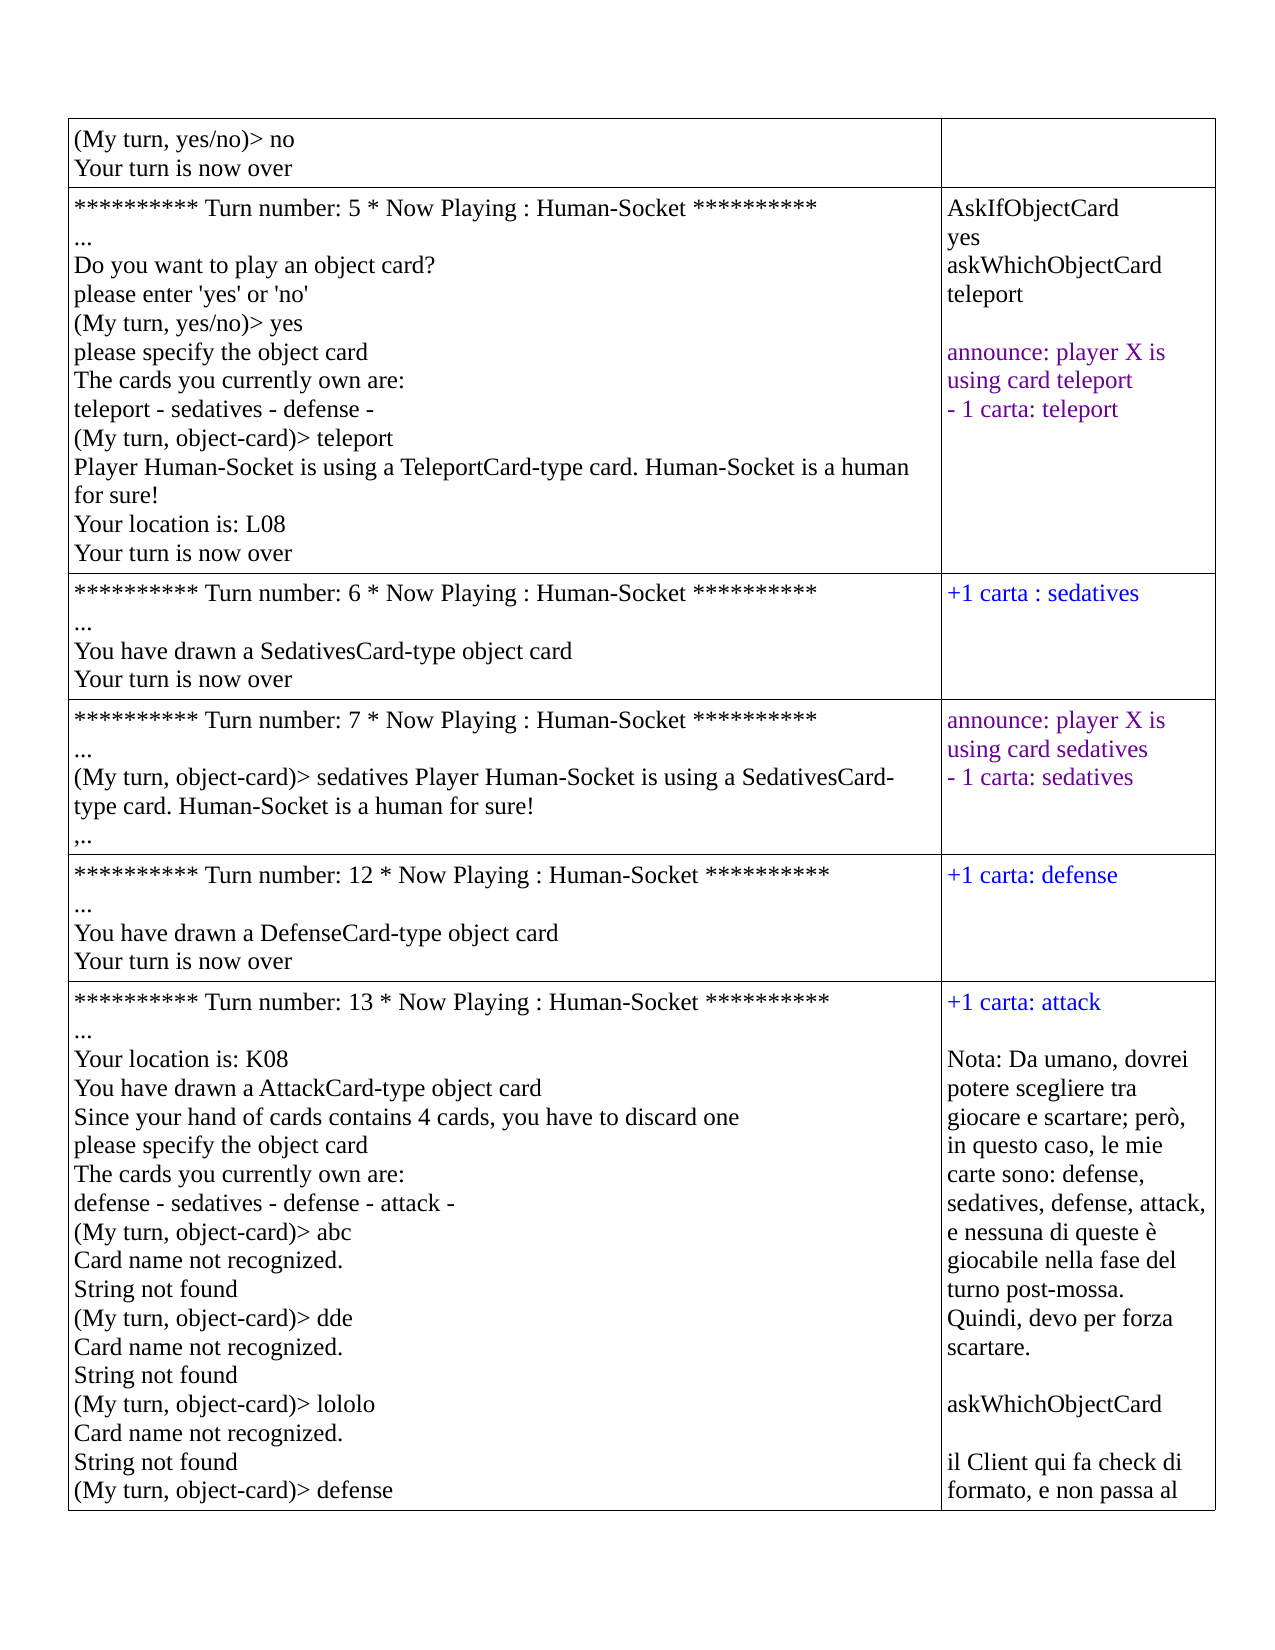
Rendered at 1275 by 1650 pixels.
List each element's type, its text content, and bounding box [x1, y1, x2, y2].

table_cell ********** Turn number: 6 * Now Playing : Human-Socket ********** ... You have drawn a SedativesCard-type object card Your turn is now over [69, 574, 941, 699]
table_cell +1 carta: attack Nota: Da umano, dovrei potere scegliere tra giocare e scartare; però, in questo caso, le mie carte sono: defense, sedatives, defense, attack, e nessuna di queste è giocabile nella fase del turno post-mossa. Quindi, devo per forza scartare. askWhichObjectCard il Client qui fa check di formato, e non passa al [942, 982, 1215, 1510]
table_cell announce: player X is using card sedatives - 1 carta: sedatives [942, 700, 1215, 854]
table_cell [942, 119, 1215, 187]
table_cell ********** Turn number: 5 * Now Playing : Human-Socket ********** ... Do you want to play an object card? please enter 'yes' or 'no' (My turn, yes/no)> yes please specify the object card The cards you currently own are: teleport - sedatives - defense - (My turn, object-card)> teleport Player Human-Socket is using a TeleportCard-type card. Human-Socket is a human for sure! Your location is: L08 Your turn is now over [69, 188, 941, 572]
table_cell ********** Turn number: 7 * Now Playing : Human-Socket ********** ... (My turn, object-card)> sedatives Player Human-Socket is using a SedativesCard-type card. Human-Socket is a human for sure! ,.. [69, 700, 941, 854]
table_cell +1 carta: defense [942, 855, 1215, 981]
table_cell (My turn, yes/no)> no Your turn is now over [69, 119, 941, 187]
table_cell ********** Turn number: 13 * Now Playing : Human-Socket ********** ... Your location is: K08 You have drawn a AttackCard-type object card Since your hand of cards contains 4 cards, you have to discard one please specify the object card The cards you currently own are: defense - sedatives - defense - attack - (My turn, object-card)> abc Card name not recognized. String not found (My turn, object-card)> dde Card name not recognized. String not found (My turn, object-card)> lololo Card name not recognized. String not found (My turn, object-card)> defense [69, 982, 941, 1510]
table_cell +1 carta : sedatives [942, 574, 1215, 699]
table_cell ********** Turn number: 12 * Now Playing : Human-Socket ********** ... You have drawn a DefenseCard-type object card Your turn is now over [69, 855, 941, 981]
table_cell AskIfObjectCard yes askWhichObjectCard teleport announce: player X is using card teleport - 1 carta: teleport [942, 188, 1215, 572]
